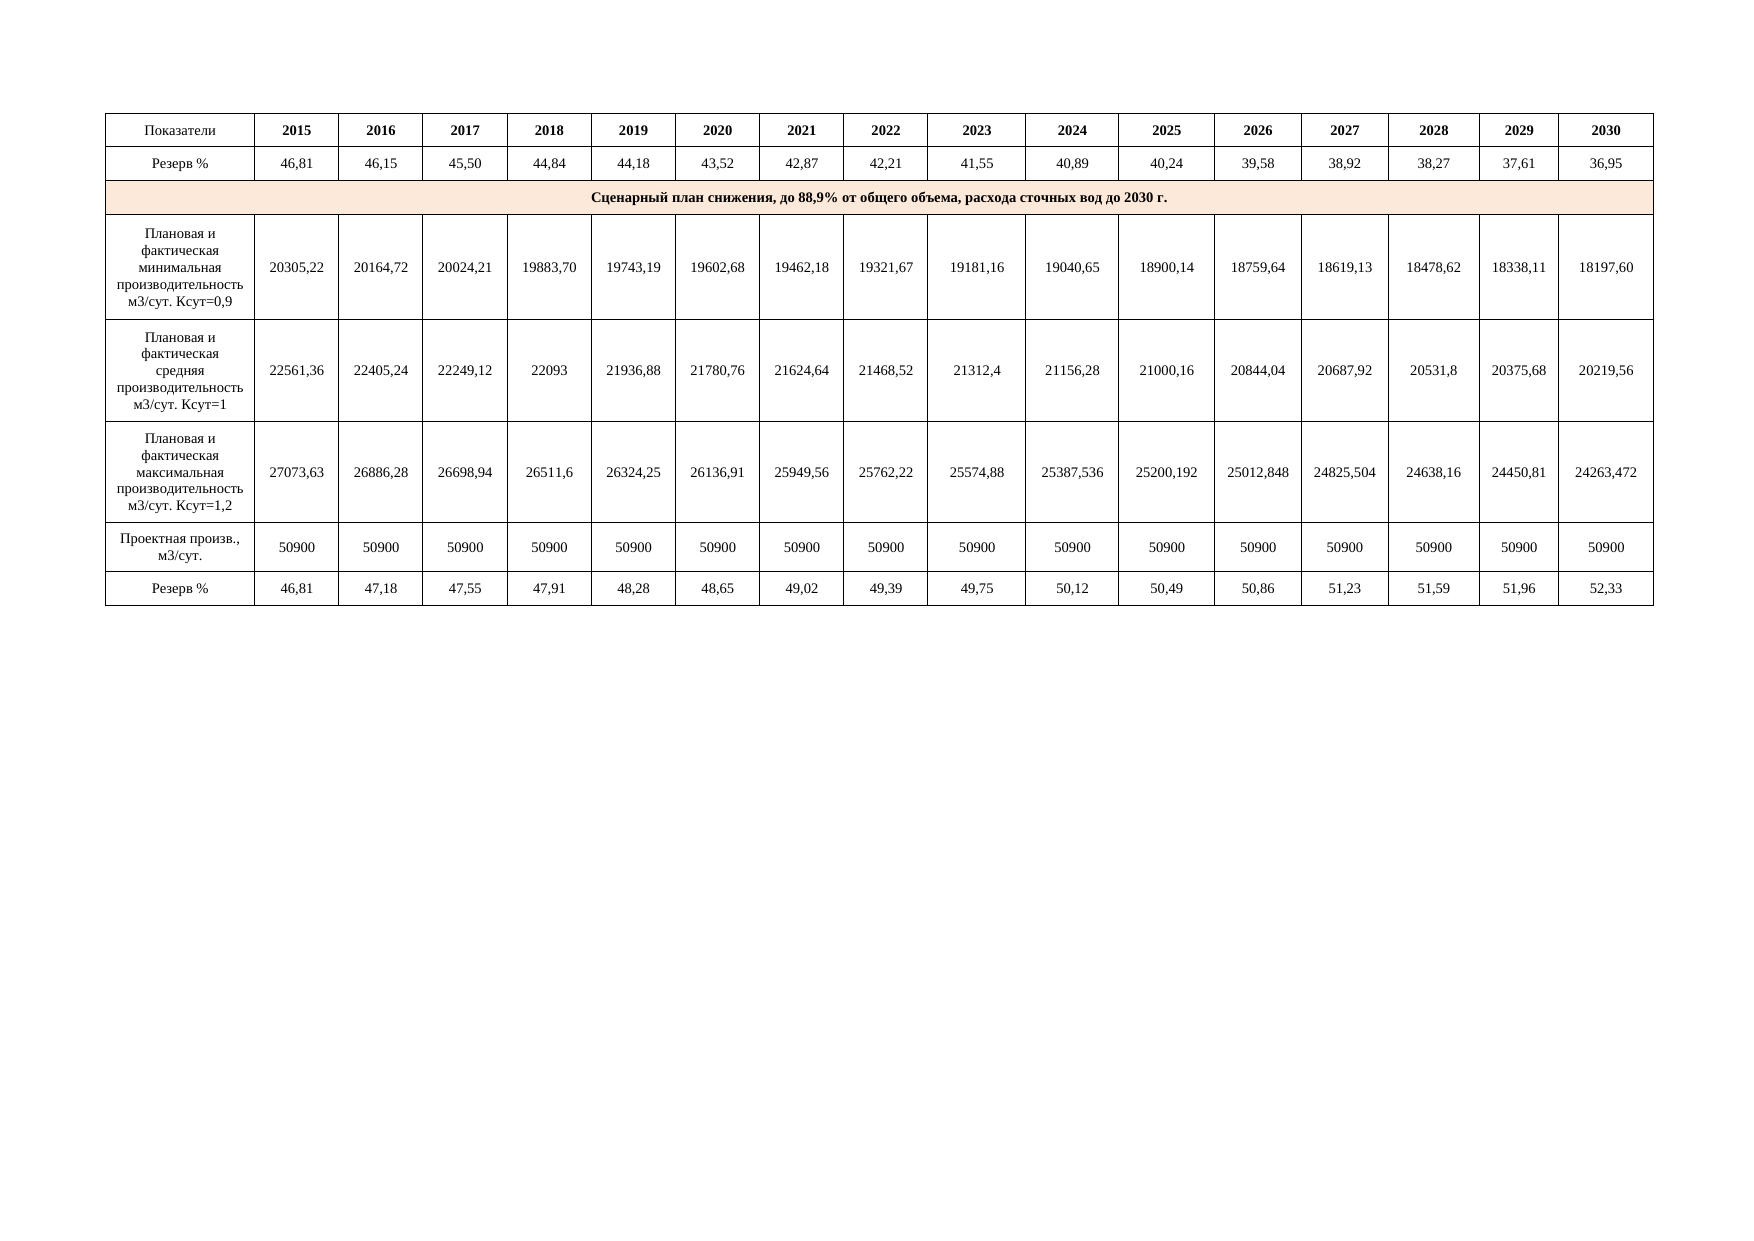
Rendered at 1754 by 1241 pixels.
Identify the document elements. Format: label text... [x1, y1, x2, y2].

table_cell 49,39 [844, 572, 927, 605]
table_cell 50900 [1480, 523, 1558, 571]
table_cell 50900 [1302, 523, 1388, 571]
table_cell 50900 [592, 523, 675, 571]
table_cell 18619,13 [1302, 215, 1388, 319]
table_cell Резерв % [106, 147, 254, 180]
table_header 2028 [1389, 114, 1479, 146]
table_cell 21156,28 [1026, 320, 1118, 421]
table_header 2024 [1026, 114, 1118, 146]
table_cell 21936,88 [592, 320, 675, 421]
table_cell 19743,19 [592, 215, 675, 319]
table_cell 50900 [508, 523, 591, 571]
table_cell 20531,8 [1389, 320, 1479, 421]
table_cell 49,75 [928, 572, 1025, 605]
table_cell 52,33 [1559, 572, 1653, 605]
table_cell 26511,6 [508, 422, 591, 522]
table_cell 24450,81 [1480, 422, 1558, 522]
table_cell 49,02 [760, 572, 843, 605]
table_cell Проектная произв., м3/сут. [106, 523, 254, 571]
table_cell 50,12 [1026, 572, 1118, 605]
table_cell 25574,88 [928, 422, 1025, 522]
table_cell 50900 [1559, 523, 1653, 571]
table_cell 50900 [423, 523, 507, 571]
table_header 2018 [508, 114, 591, 146]
table_cell 18900,14 [1119, 215, 1214, 319]
table_header Показатели [106, 114, 254, 146]
table_cell 47,18 [339, 572, 422, 605]
table_cell 44,84 [508, 147, 591, 180]
table_header 2017 [423, 114, 507, 146]
table_cell 25012,848 [1215, 422, 1301, 522]
table_header 2025 [1119, 114, 1214, 146]
table_header 2027 [1302, 114, 1388, 146]
table_cell 18478,62 [1389, 215, 1479, 319]
table_header 2020 [676, 114, 759, 146]
table_cell 19321,67 [844, 215, 927, 319]
table_cell 18197,60 [1559, 215, 1653, 319]
table_cell 50900 [760, 523, 843, 571]
table_header 2029 [1480, 114, 1558, 146]
table_header 2016 [339, 114, 422, 146]
table_cell 25200,192 [1119, 422, 1214, 522]
table_cell 50900 [1215, 523, 1301, 571]
table_cell 27073,63 [255, 422, 338, 522]
table_cell 50900 [1389, 523, 1479, 571]
table_cell 50900 [339, 523, 422, 571]
table_cell 38,92 [1302, 147, 1388, 180]
table_cell 21468,52 [844, 320, 927, 421]
table_cell 42,87 [760, 147, 843, 180]
table_cell 38,27 [1389, 147, 1479, 180]
table_cell 39,58 [1215, 147, 1301, 180]
table_header 2026 [1215, 114, 1301, 146]
table_cell 24638,16 [1389, 422, 1479, 522]
table_cell 51,59 [1389, 572, 1479, 605]
table_cell 50,86 [1215, 572, 1301, 605]
table_cell 20844,04 [1215, 320, 1301, 421]
table_cell 41,55 [928, 147, 1025, 180]
table_cell 20305,22 [255, 215, 338, 319]
table_cell Плановая и фактическая минимальная производительность м3/сут. Ксут=0,9 [106, 215, 254, 319]
table_cell 20164,72 [339, 215, 422, 319]
table_cell 26886,28 [339, 422, 422, 522]
table_cell 46,81 [255, 572, 338, 605]
table_cell 50900 [676, 523, 759, 571]
table_cell 51,96 [1480, 572, 1558, 605]
table_cell 50900 [1119, 523, 1214, 571]
table_cell 24825,504 [1302, 422, 1388, 522]
table_cell 24263,472 [1559, 422, 1653, 522]
table_cell 50900 [255, 523, 338, 571]
table_cell 18759,64 [1215, 215, 1301, 319]
table_cell 25949,56 [760, 422, 843, 522]
table_cell 37,61 [1480, 147, 1558, 180]
table_cell 26324,25 [592, 422, 675, 522]
table_cell 50900 [1026, 523, 1118, 571]
table_cell 22561,36 [255, 320, 338, 421]
table_cell 42,21 [844, 147, 927, 180]
table_cell 46,15 [339, 147, 422, 180]
table_cell 22405,24 [339, 320, 422, 421]
table_cell 47,91 [508, 572, 591, 605]
table_cell 50900 [928, 523, 1025, 571]
table_cell 48,28 [592, 572, 675, 605]
table_header 2015 [255, 114, 338, 146]
table_cell 50900 [844, 523, 927, 571]
table_cell 20024,21 [423, 215, 507, 319]
table_cell 19181,16 [928, 215, 1025, 319]
table_cell 40,89 [1026, 147, 1118, 180]
table_cell 20375,68 [1480, 320, 1558, 421]
table_cell 22249,12 [423, 320, 507, 421]
table_cell 19462,18 [760, 215, 843, 319]
table_cell 26136,91 [676, 422, 759, 522]
table_cell 20687,92 [1302, 320, 1388, 421]
table_cell Плановая и фактическая средняя производительность м3/сут. Ксут=1 [106, 320, 254, 421]
table_cell 36,95 [1559, 147, 1653, 180]
table_cell 21312,4 [928, 320, 1025, 421]
table_cell 47,55 [423, 572, 507, 605]
table_cell 44,18 [592, 147, 675, 180]
table_header 2023 [928, 114, 1025, 146]
table_cell 26698,94 [423, 422, 507, 522]
table_cell 21624,64 [760, 320, 843, 421]
table_header 2019 [592, 114, 675, 146]
table_cell 40,24 [1119, 147, 1214, 180]
table_cell 19883,70 [508, 215, 591, 319]
table_cell 18338,11 [1480, 215, 1558, 319]
table_cell 48,65 [676, 572, 759, 605]
table_cell 22093 [508, 320, 591, 421]
table_cell 20219,56 [1559, 320, 1653, 421]
table_cell 21000,16 [1119, 320, 1214, 421]
table_cell Плановая и фактическая максимальная производительность м3/сут. Ксут=1,2 [106, 422, 254, 522]
table_cell 50,49 [1119, 572, 1214, 605]
table_header 2030 [1559, 114, 1653, 146]
table_cell 21780,76 [676, 320, 759, 421]
table_cell Сценарный план снижения, до 88,9% от общего объема, расхода сточных вод до 2030 г. [106, 181, 1653, 214]
table_cell 19040,65 [1026, 215, 1118, 319]
table_header 2021 [760, 114, 843, 146]
table_cell 46,81 [255, 147, 338, 180]
table_header 2022 [844, 114, 927, 146]
table_cell 19602,68 [676, 215, 759, 319]
table_cell 25387,536 [1026, 422, 1118, 522]
table_cell Резерв % [106, 572, 254, 605]
table_cell 25762,22 [844, 422, 927, 522]
table_cell 43,52 [676, 147, 759, 180]
table_cell 51,23 [1302, 572, 1388, 605]
table_cell 45,50 [423, 147, 507, 180]
